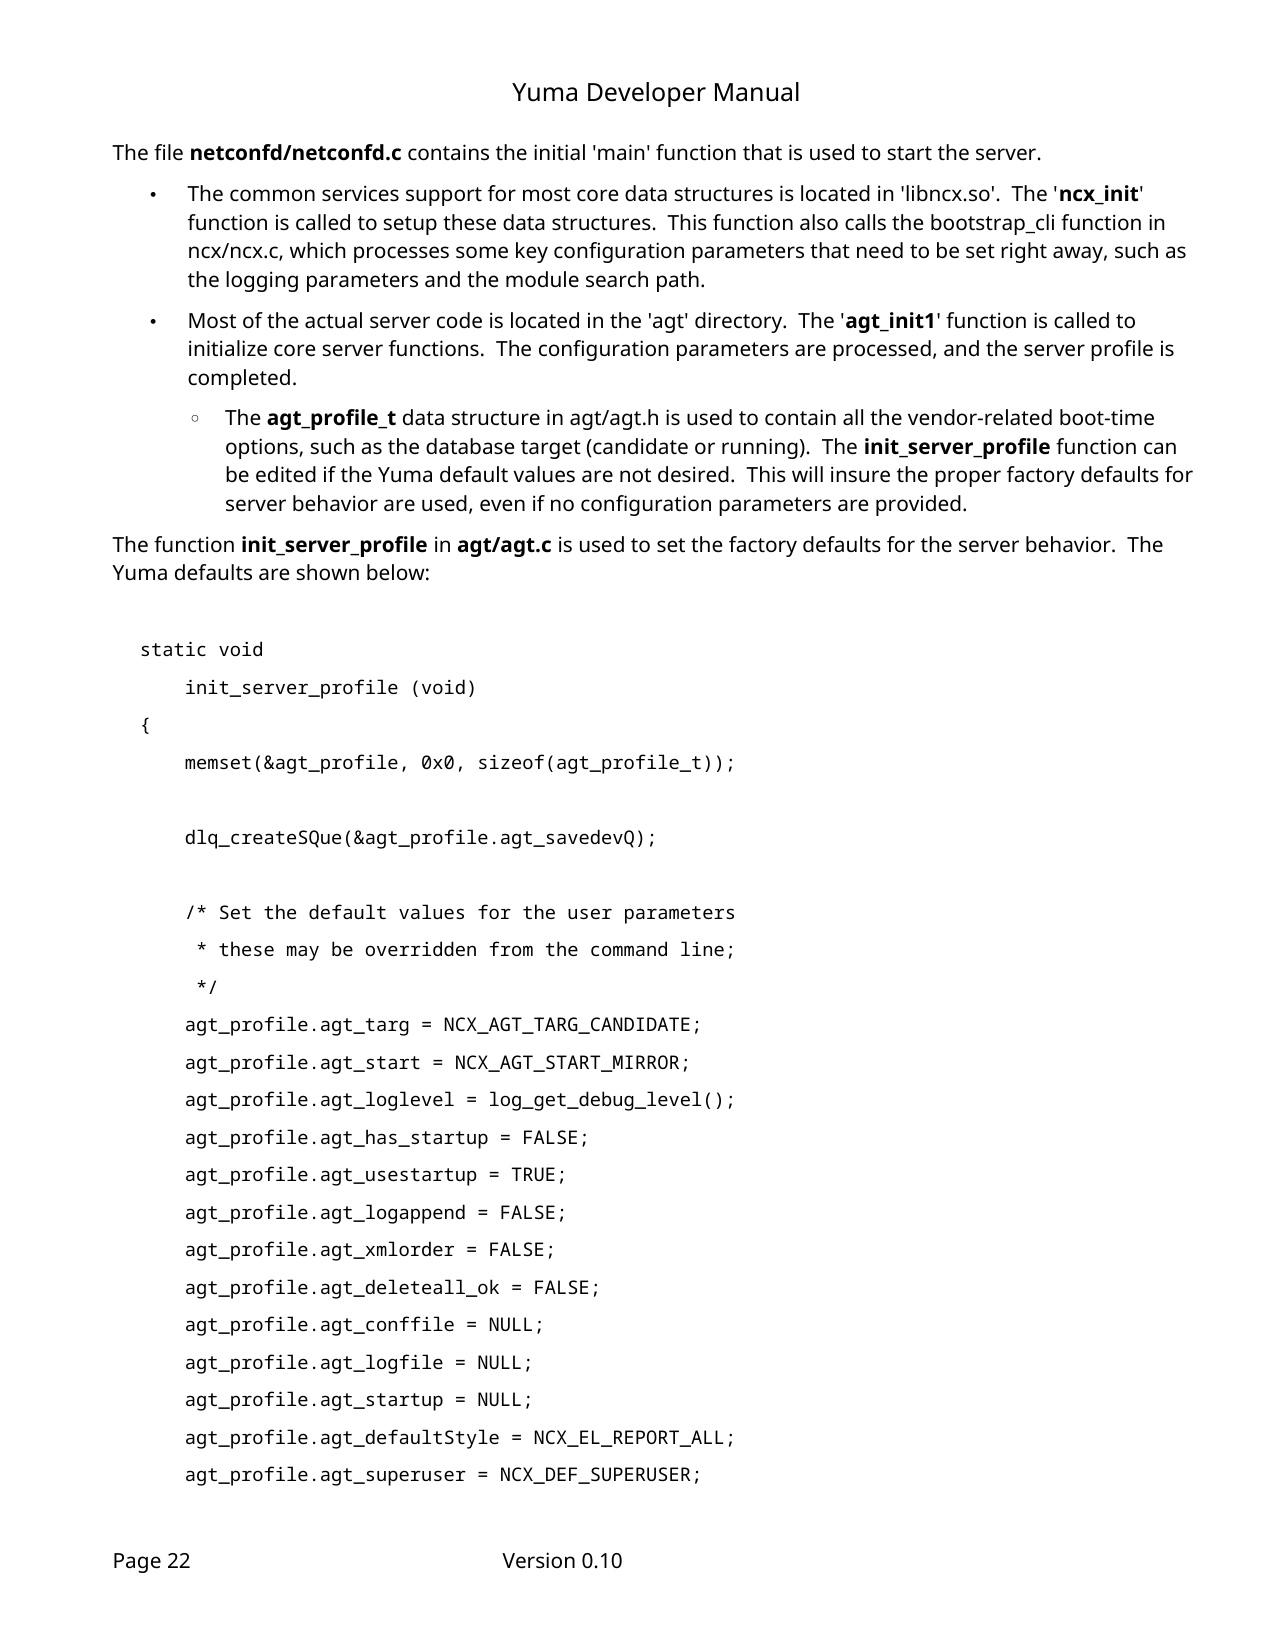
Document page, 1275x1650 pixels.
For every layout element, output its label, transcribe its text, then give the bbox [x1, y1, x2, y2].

text agt_profile.agt_superuser = NCX_DEF_SUPERUSER; [139, 1462, 1200, 1487]
text agt_profile.agt_xmlorder = FALSE; [139, 1237, 1200, 1262]
text agt_profile.agt_targ = NCX_AGT_TARG_CANDIDATE; [139, 1012, 1200, 1037]
text The file netconfd/netconfd.c contains the initial 'main' function that is used to start the server. [112, 138, 1200, 167]
text The function init_server_profile in agt/agt.c is used to set the factory defaults for the server behavior. The Yuma defaults are shown below: [112, 530, 1200, 587]
text agt_profile.agt_startup = NULL; [139, 1387, 1200, 1412]
text agt_profile.agt_conffile = NULL; [139, 1312, 1200, 1337]
text init_server_profile (void) [139, 674, 1200, 700]
text memset(&agt_profile, 0x0, sizeof(agt_profile_t)); [139, 749, 1200, 775]
text */ [139, 974, 1200, 1000]
text /* Set the default values for the user parameters [139, 899, 1200, 925]
list The agt_profile_t data structure in agt/agt.h is used to contain all the vendor-related boot-time options, such as the database target (candidate or running). The init_server_profile function can be edited if the Yuma default values are not desired. This will insure the proper factory defaults for server behavior are used, even if no configuration parameters are provided. [187, 403, 1200, 517]
text agt_profile.agt_logfile = NULL; [139, 1349, 1200, 1375]
text agt_profile.agt_deleteall_ok = FALSE; [139, 1274, 1200, 1300]
text agt_profile.agt_start = NCX_AGT_START_MIRROR; [139, 1049, 1200, 1075]
text agt_profile.agt_defaultStyle = NCX_EL_REPORT_ALL; [139, 1424, 1200, 1450]
text * these may be overridden from the command line; [139, 937, 1200, 962]
text agt_profile.agt_usestartup = TRUE; [139, 1162, 1200, 1187]
list The common services support for most core data structures is located in 'libncx.so'. The 'ncx_init' function is called to setup these data structures. This function also calls the bootstrap_cli function in ncx/ncx.c, which processes some key configuration parameters that need to be set right away, such as the logging parameters and the module search path. [150, 179, 1200, 293]
text dlq_createSQue(&agt_profile.agt_savedevQ); [139, 824, 1200, 850]
list Most of the actual server code is located in the 'agt' directory. The 'agt_init1' function is called to initialize core server functions. The configuration parameters are processed, and the server profile is completed. [150, 306, 1200, 391]
text agt_profile.agt_has_startup = FALSE; [139, 1124, 1200, 1150]
text static void [139, 637, 1200, 662]
text agt_profile.agt_logappend = FALSE; [139, 1199, 1200, 1225]
text { [139, 712, 1200, 737]
text agt_profile.agt_loglevel = log_get_debug_level(); [139, 1087, 1200, 1112]
